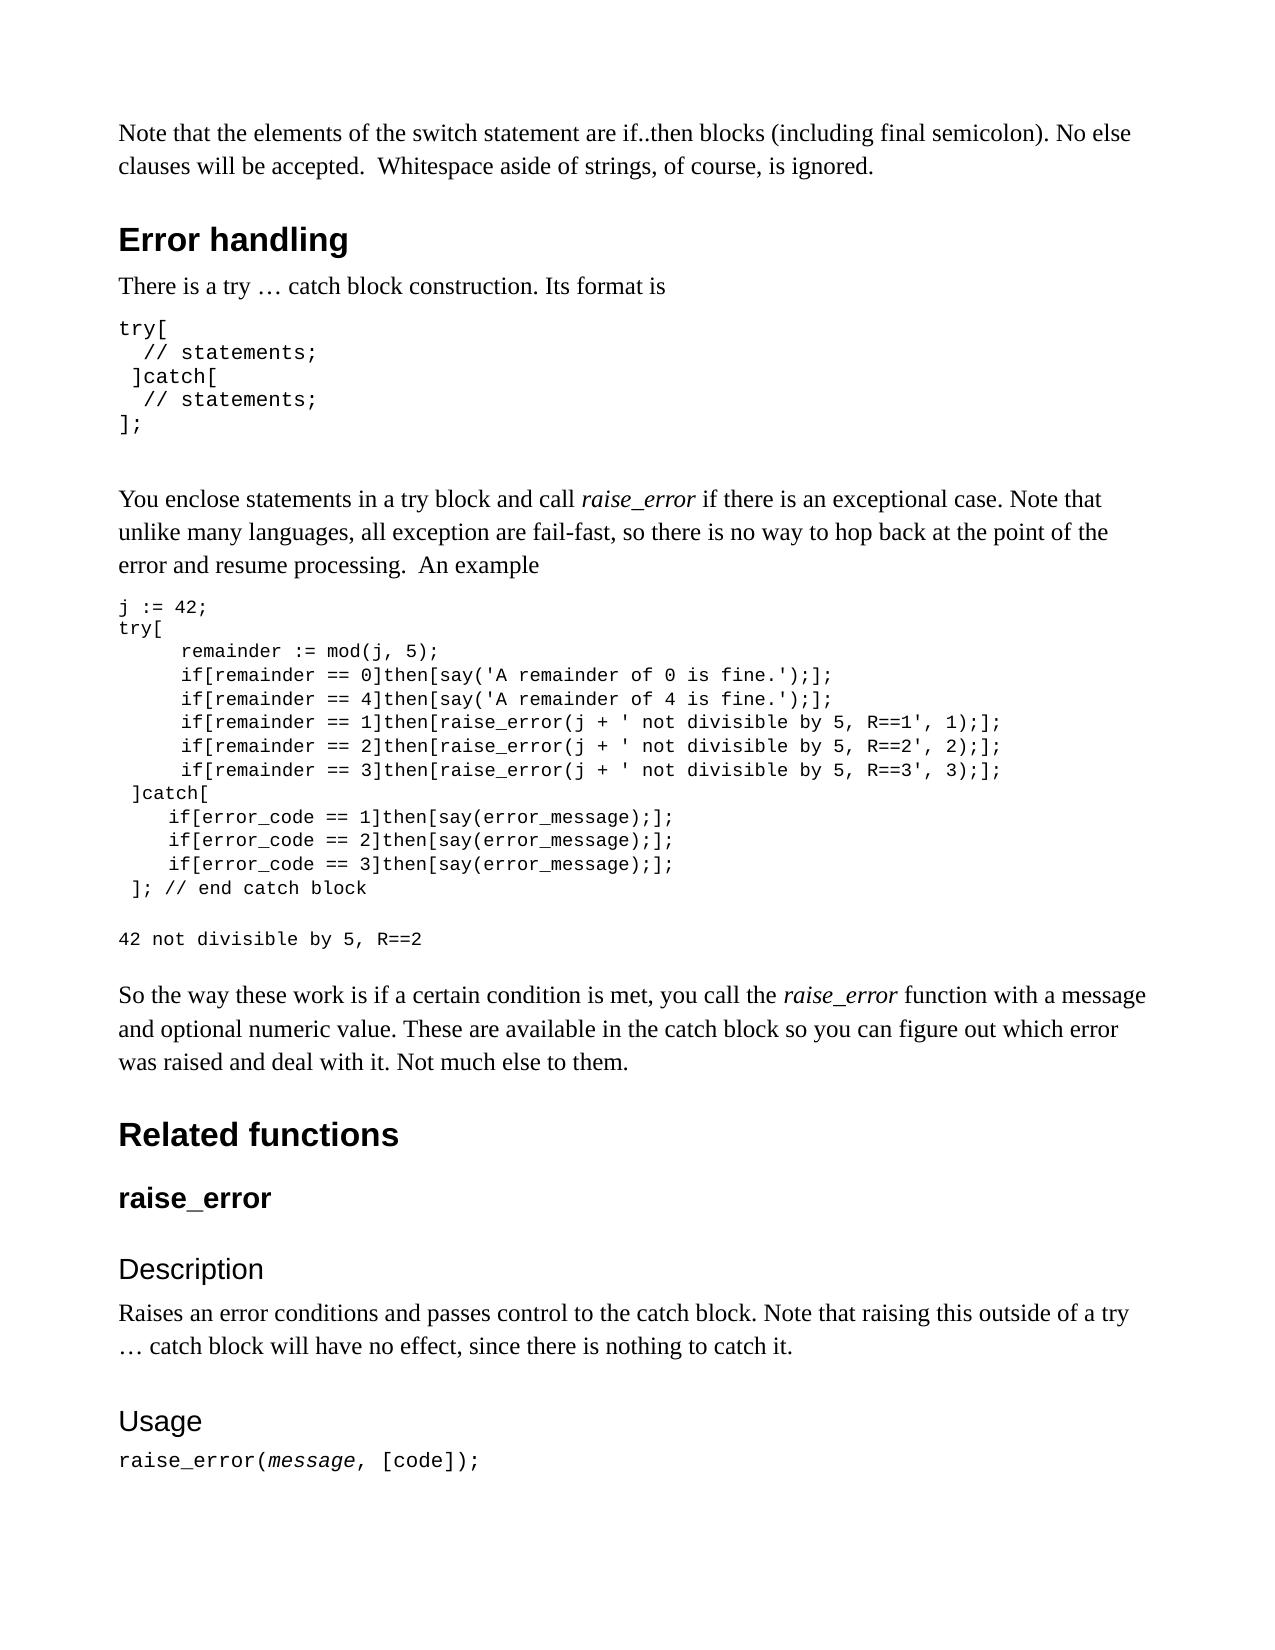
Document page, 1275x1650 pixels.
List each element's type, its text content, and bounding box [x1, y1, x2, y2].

text // statements; [118, 389, 1157, 413]
subtitle Usage [118, 1404, 1157, 1437]
text if[remainder == 1]then[raise_error(j + ' not divisible by 5, R==1', 1);]; [118, 711, 1157, 735]
subtitle raise_error [118, 1181, 1157, 1214]
text So the way these work is if a certain condition is met, you call the raise_error function with a message and optional numeric value. These are available in the catch block so you can figure out which error was raised and deal with it. Not much else to them. [118, 981, 1157, 1075]
text if[error_code == 1]then[say(error_message);]; [118, 806, 1157, 829]
text ]catch[ [118, 782, 1157, 806]
text ]; [118, 413, 1157, 437]
text if[remainder == 4]then[say('A remainder of 4 is fine.');]; [118, 688, 1157, 711]
text try[ [118, 318, 1157, 342]
text if[remainder == 2]then[raise_error(j + ' not divisible by 5, R==2', 2);]; [118, 735, 1157, 758]
text if[remainder == 3]then[raise_error(j + ' not divisible by 5, R==3', 3);]; [118, 758, 1157, 782]
text j := 42; [118, 598, 1157, 619]
text if[error_code == 2]then[say(error_message);]; [118, 829, 1157, 853]
text Raises an error conditions and passes control to the catch block. Note that raising this outside of a try … catch block will have no effect, since there is nothing to catch it. [118, 1298, 1157, 1360]
text You enclose statements in a try block and call raise_error if there is an exceptional case. Note that unlike many languages, all exception are fail-fast, so there is no way to hop back at the point of the error and resume processing. An example [118, 484, 1157, 579]
text raise_error(message, [code]); [118, 1450, 1157, 1473]
subtitle Related functions [118, 1115, 1157, 1154]
subtitle Description [118, 1252, 1157, 1286]
subtitle Error handling [118, 219, 1157, 258]
text Note that the elements of the switch statement are if..then blocks (including final semicolon). No else clauses will be accepted. Whitespace aside of strings, of course, is ignored. [118, 118, 1157, 180]
text // statements; [118, 342, 1157, 366]
text if[remainder == 0]then[say('A remainder of 0 is fine.');]; [118, 664, 1157, 688]
text 42 not divisible by 5, R==2 [118, 930, 1157, 951]
text try[ [118, 619, 1157, 640]
text ]; // end catch block [118, 877, 1157, 900]
text remainder := mod(j, 5); [118, 640, 1157, 664]
text There is a try … catch block construction. Its format is [118, 271, 1157, 299]
text ]catch[ [118, 366, 1157, 389]
text if[error_code == 3]then[say(error_message);]; [118, 853, 1157, 877]
